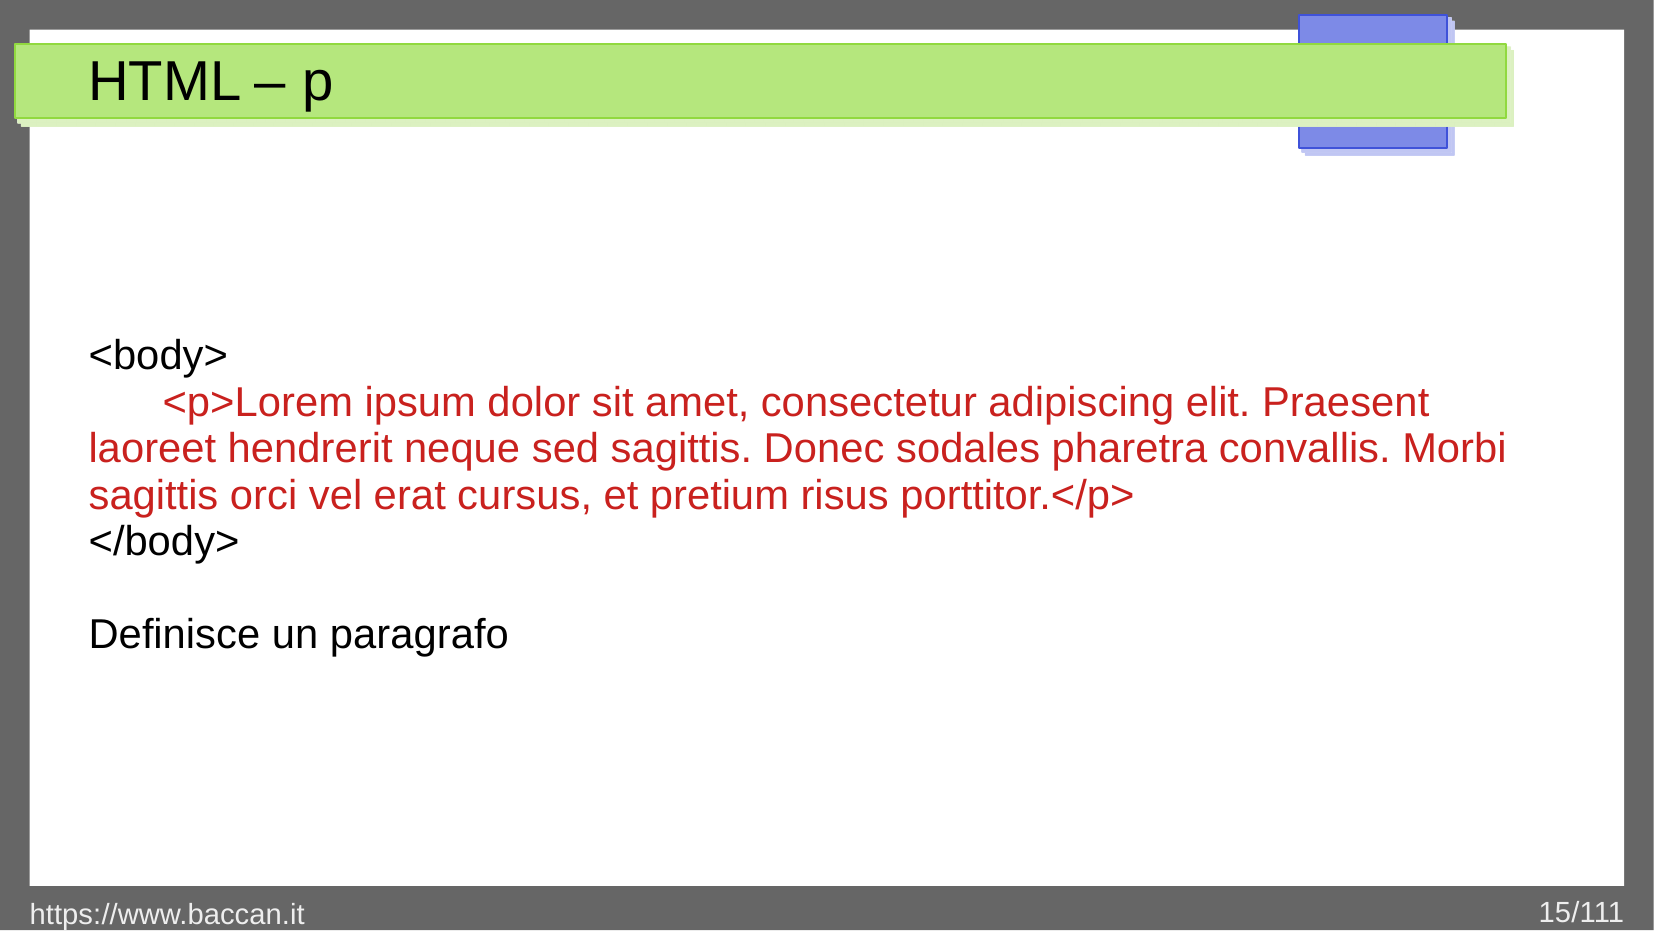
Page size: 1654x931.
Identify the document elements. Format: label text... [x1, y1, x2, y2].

title HTML – p [88, 44, 1506, 119]
text_box <body> <p>Lorem ipsum dolor sit amet, consectetur adipiscing elit. Praesent laoreet hendrerit neque sed sagittis. Donec sodales pharetra convallis. Morbi sagittis orci vel erat cursus, et pretium risus porttitor.</p> </body> Definisce un paragrafo [88, 169, 1565, 821]
